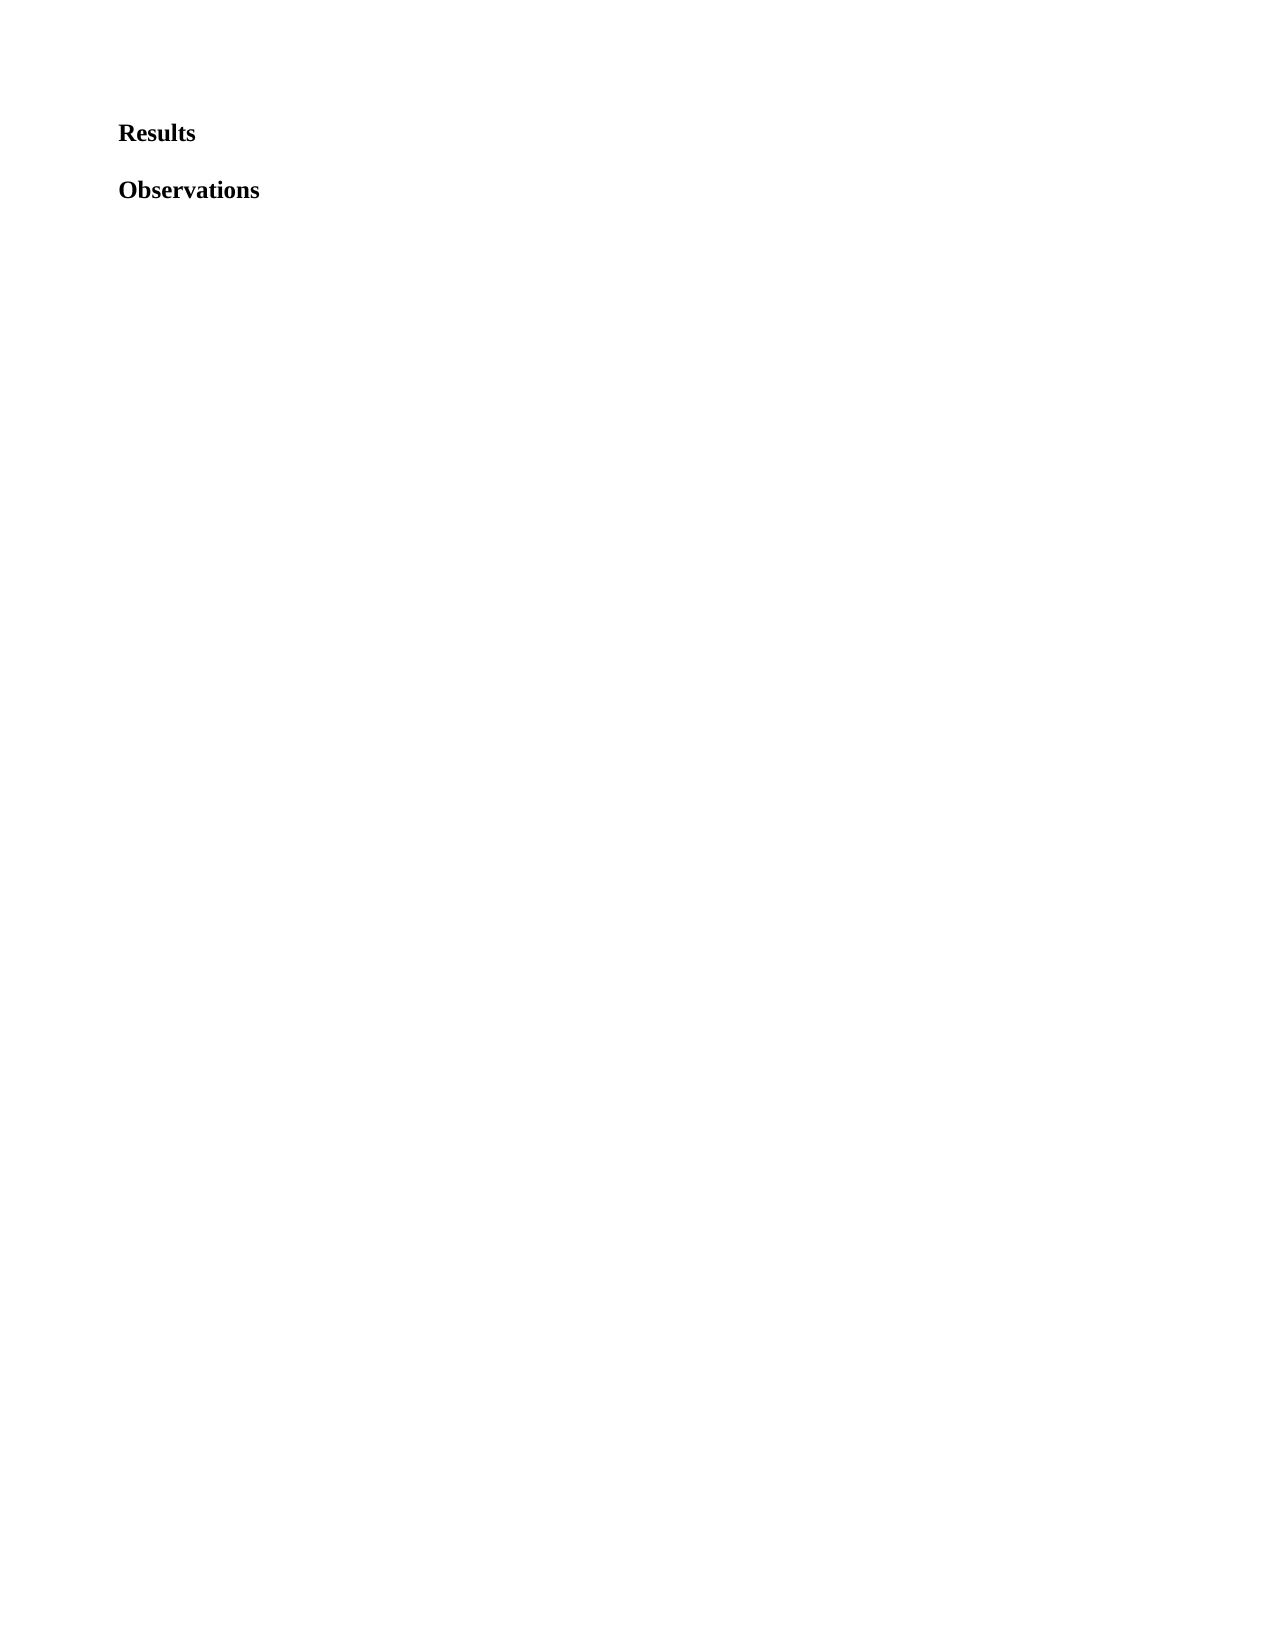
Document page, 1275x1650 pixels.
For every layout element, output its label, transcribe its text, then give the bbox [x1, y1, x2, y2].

text Observations [118, 176, 1157, 204]
text Results [118, 118, 1157, 147]
